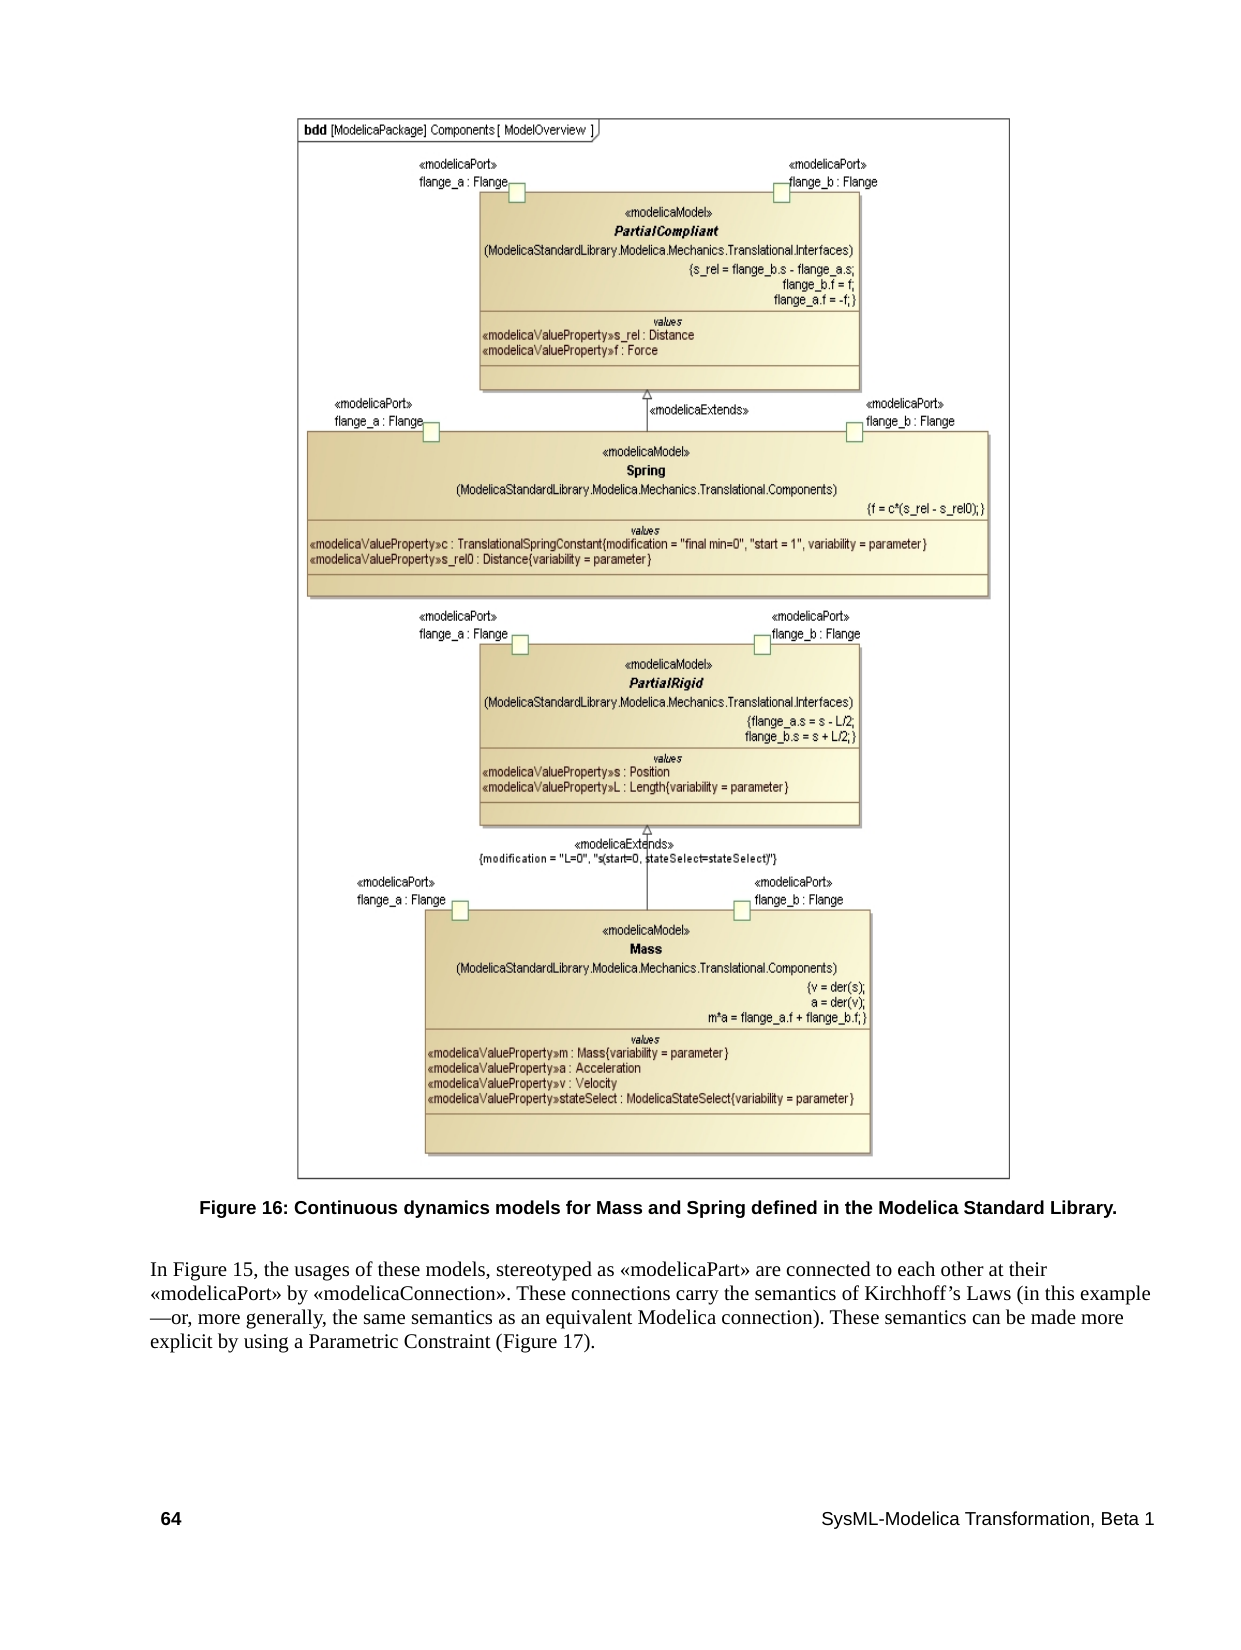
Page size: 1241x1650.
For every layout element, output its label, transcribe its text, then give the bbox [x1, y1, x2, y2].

text In Figure 15, the usages of these models, stereotyped as «modelicaPart» are connected to each other at their «modelicaPort» by «modelicaConnection». These connections carry the semantics of Kirchhoff’s Laws (in this example—or, more generally, the same semantics as an equivalent Modelica connection). These semantics can be made more explicit by using a Parametric Constraint (Figure 17). [150, 1257, 1166, 1353]
text Figure 16: Continuous dynamics models for Mass and Spring defined in the Modelica Standard Library. [150, 1197, 1167, 1219]
picture [292, 112, 1024, 1197]
